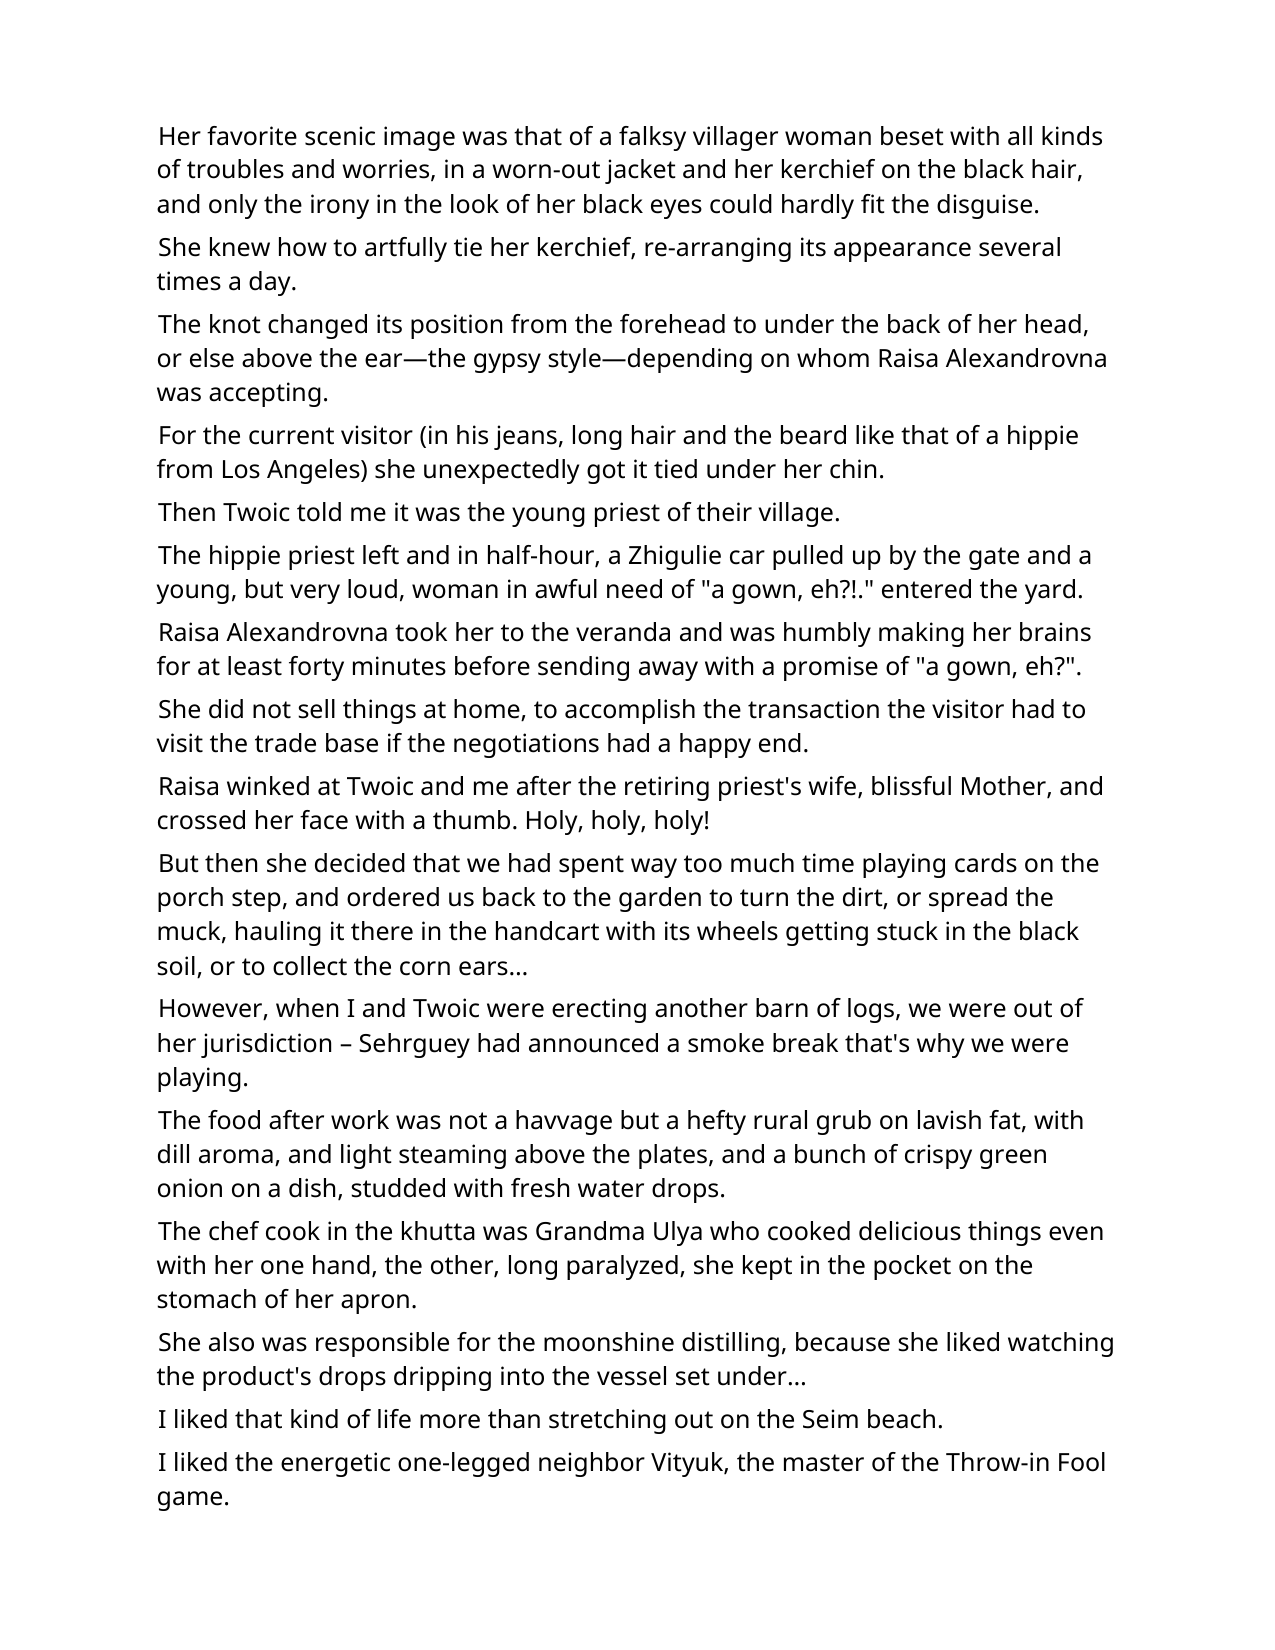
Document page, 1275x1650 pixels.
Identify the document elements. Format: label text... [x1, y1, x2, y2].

text The food after work was not a havvage but a hefty rural grub on lavish fat, with dill aroma, and light steaming above the plates, and a bunch of crispy green onion on a dish, studded with fresh water drops. [156, 1102, 1118, 1204]
text However, when I and Twoic were erecting another barn of logs, we were out of her jurisdiction – Sehrguey had announced a smoke break that's why we were playing. [156, 991, 1118, 1093]
text I liked the energetic one-legged neighbor Vityuk, the master of the Throw-in Fool game. [156, 1445, 1118, 1513]
text Raisa winked at Twoic and me after the retiring priest's wife, blissful Mother, and crossed her face with a thumb. Holy, holy, holy! [156, 769, 1118, 837]
text Her favorite scenic image was that of a falksy villager woman beset with all kinds of troubles and worries, in a worn-out jacket and her kerchief on the black hair, and only the irony in the look of her black eyes could hardly fit the disguise. [156, 118, 1118, 220]
text I liked that kind of life more than stretching out on the Seim beach. [156, 1402, 1118, 1436]
text Then Twoic told me it was the young priest of their village. [156, 494, 1118, 529]
text The hippie priest left and in half-hour, a Zhigulie car pulled up by the gate and a young, but very loud, woman in awful need of "a gown, eh?!." entered the yard. [156, 538, 1118, 606]
text She knew how to artfully tie her kerchief, re-arranging its appearance several times a day. [156, 229, 1118, 297]
text The knot changed its position from the forehead to under the back of her head, or else above the ear—the gypsy style—depending on whom Raisa Alexandrovna was accepting. [156, 306, 1118, 408]
text The chef cook in the khutta was Grandma Ulya who cooked delicious things even with her one hand, the other, long paralyzed, she kept in the pocket on the stomach of her apron. [156, 1213, 1118, 1316]
text She did not sell things at home, to accomplish the transaction the visitor had to visit the trade base if the negotiations had a happy end. [156, 692, 1118, 760]
text For the current visitor (in his jeans, long hair and the beard like that of a hippie from Los Angeles) she unexpectedly got it tied under her chin. [156, 417, 1118, 486]
text Raisa Alexandrovna took her to the veranda and was humbly making her brains for at least forty minutes before sending away with a promise of "a gown, eh?". [156, 615, 1118, 683]
text But then she decided that we had spent way too much time playing cards on the porch step, and ordered us back to the garden to turn the dirt, or spread the muck, hauling it there in the handcart with its wheels getting stuck in the black soil, or to collect the corn ears… [156, 846, 1118, 982]
text She also was responsible for the moonshine distilling, because she liked watching the product's drops dripping into the vessel set under… [156, 1324, 1118, 1393]
